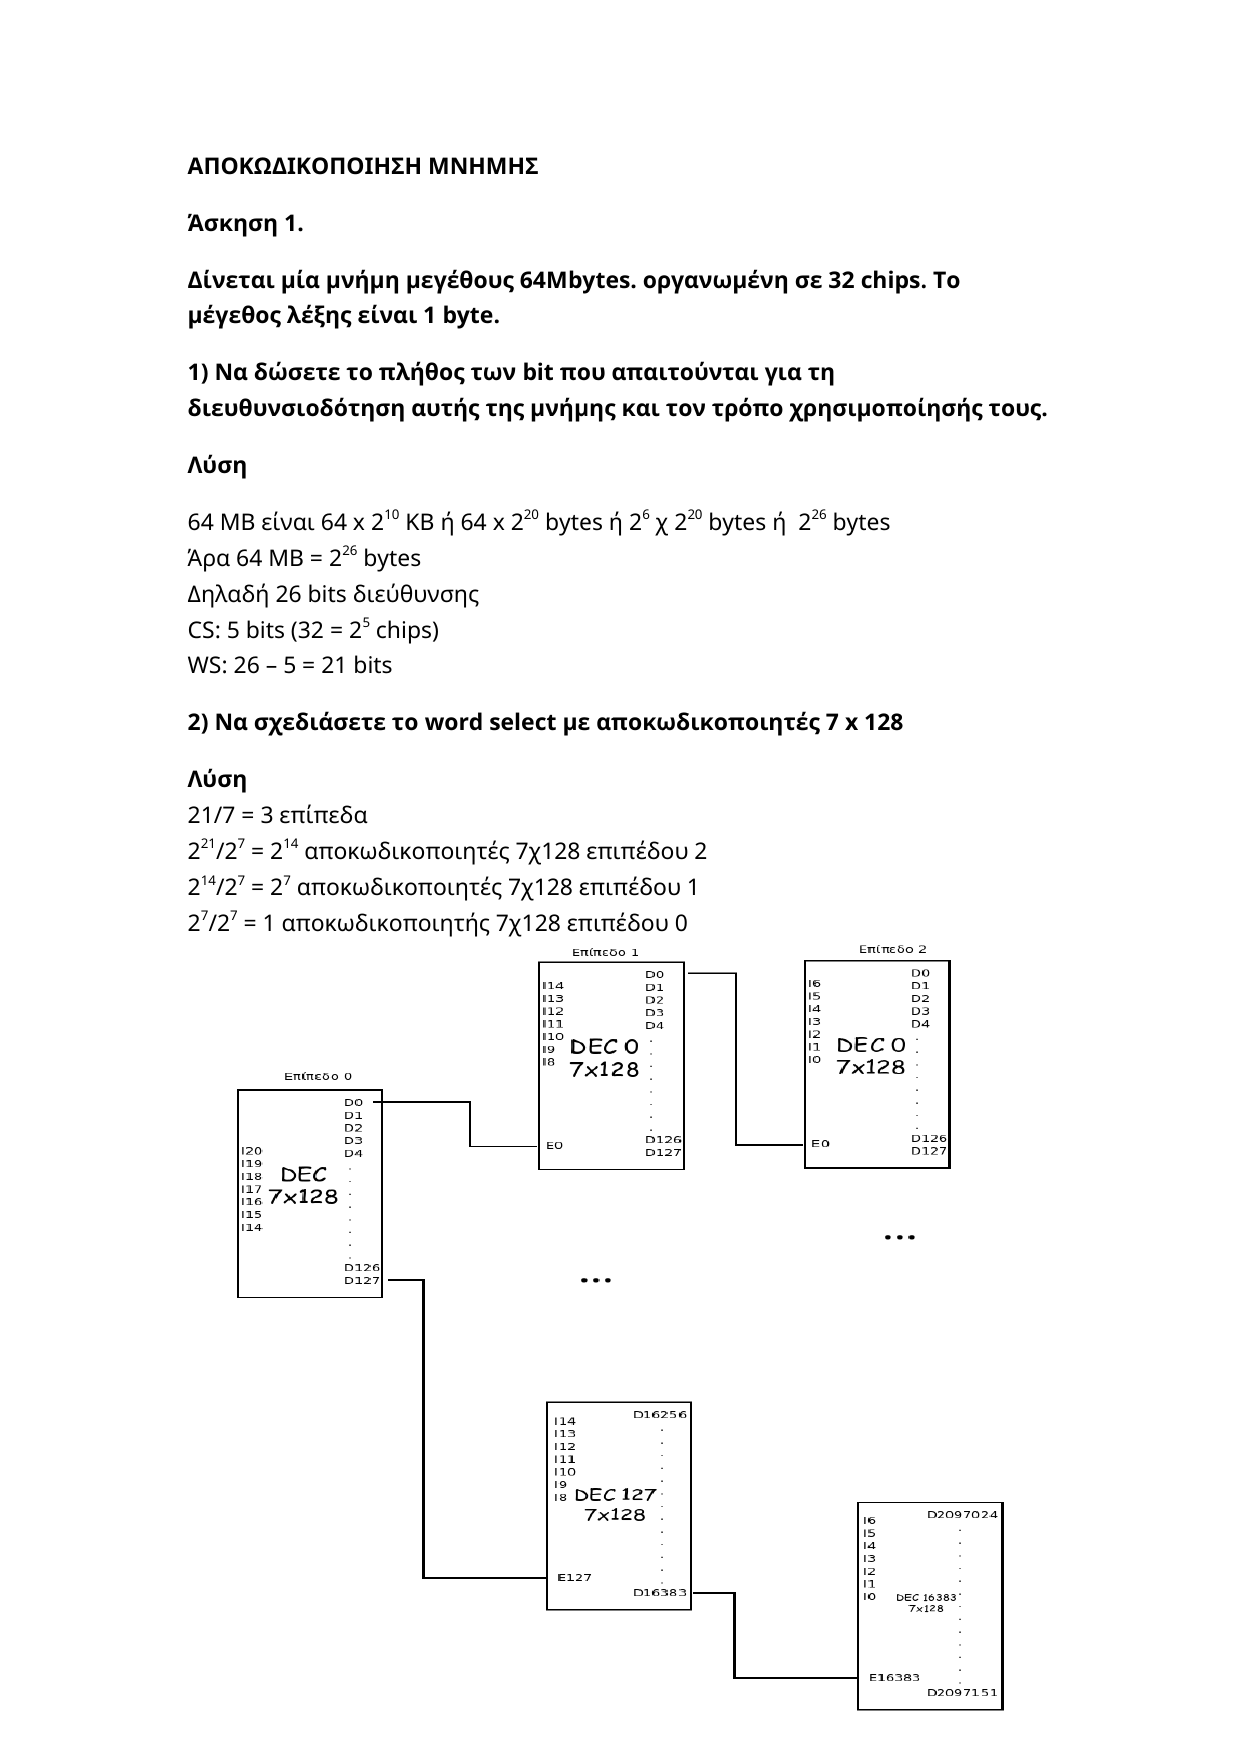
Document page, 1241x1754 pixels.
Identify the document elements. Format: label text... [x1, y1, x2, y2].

text Δίνεται μία μνήμη μεγέθους 64Μbytes. οργανωμένη σε 32 chips. To μέγεθος λέξης είναι 1 byte. [187, 263, 1053, 331]
text Άρα 64 ΜΒ = 226 bytes [187, 542, 1053, 573]
text CS: 5 bits (32 = 25 chips) [187, 613, 1053, 645]
text Δηλαδή 26 bits διεύθυνσης [187, 578, 1053, 609]
text ΑΠΟΚΩΔΙΚΟΠΟΙΗΣΗ ΜΝΗΜΗΣ [187, 150, 1053, 181]
text 64 ΜΒ είναι 64 x 210 KB ή 64 x 220 bytes ή 26 χ 220 bytes ή 226 bytes [187, 506, 1053, 537]
text 27/27 = 1 αποκωδικοποιητής 7χ128 επιπέδου 0 [187, 907, 1053, 938]
text 1) Να δώσετε το πλήθος των bit που απαιτούνται για τη διευθυνσιοδότηση αυτής της μνήμης και τον τρόπο χρησιμοποίησής τους. [187, 356, 1053, 423]
text 21/7 = 3 επίπεδα [187, 799, 1053, 830]
picture [236, 942, 1004, 1711]
text WS: 26 – 5 = 21 bits [187, 649, 1053, 681]
text 2) Να σχεδιάσετε το word select με αποκωδικοποιητές 7 x 128 [187, 706, 1053, 737]
text 214/27 = 27 αποκωδικοποιητές 7χ128 επιπέδου 1 [187, 871, 1053, 902]
text Λύση [187, 449, 1053, 480]
text Λύση [187, 763, 1053, 794]
text 221/27 = 214 αποκωδικοποιητές 7χ128 επιπέδου 2 [187, 835, 1053, 866]
text Άσκηση 1. [187, 207, 1053, 238]
